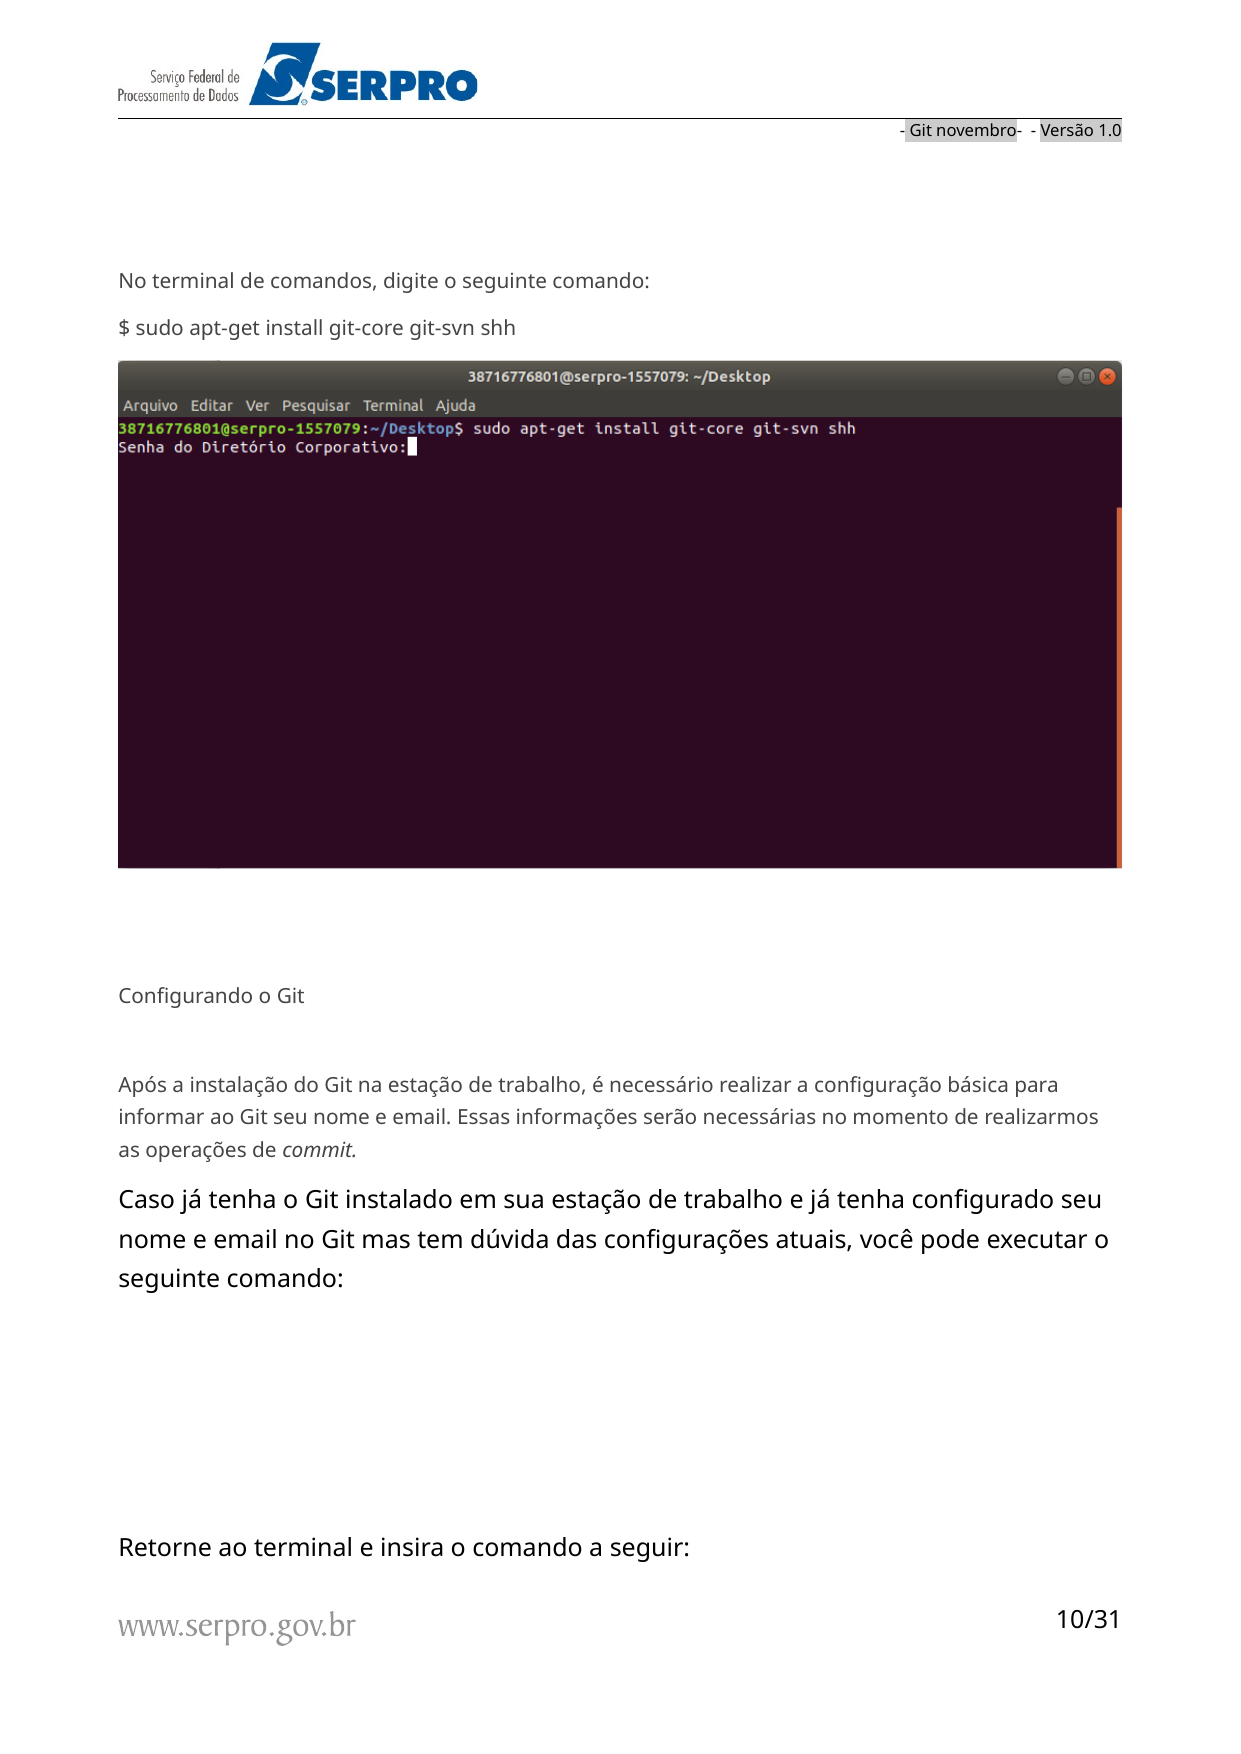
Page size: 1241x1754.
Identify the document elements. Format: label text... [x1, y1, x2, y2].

subtitle Configurando o Git [118, 982, 1122, 1010]
text No terminal de comandos, digite o seguinte comando: [118, 266, 1122, 294]
picture [118, 41, 478, 106]
text Caso já tenha o Git instalado em sua estação de trabalho e já tenha configurado seu nome e email no Git mas tem dúvida das configurações atuais, você pode executar o seguinte comando: [118, 1182, 1122, 1294]
text Após a instalação do Git na estação de trabalho, é necessário realizar a configuração básica para informar ao Git seu nome e email. Essas informações serão necessárias no momento de realizarmos as operações de commit. [118, 1070, 1122, 1163]
text $ sudo apt-get install git-core git-svn shh [118, 313, 1122, 342]
picture [118, 360, 1123, 869]
text Retorne ao terminal e insira o comando a seguir: [118, 1529, 1122, 1563]
